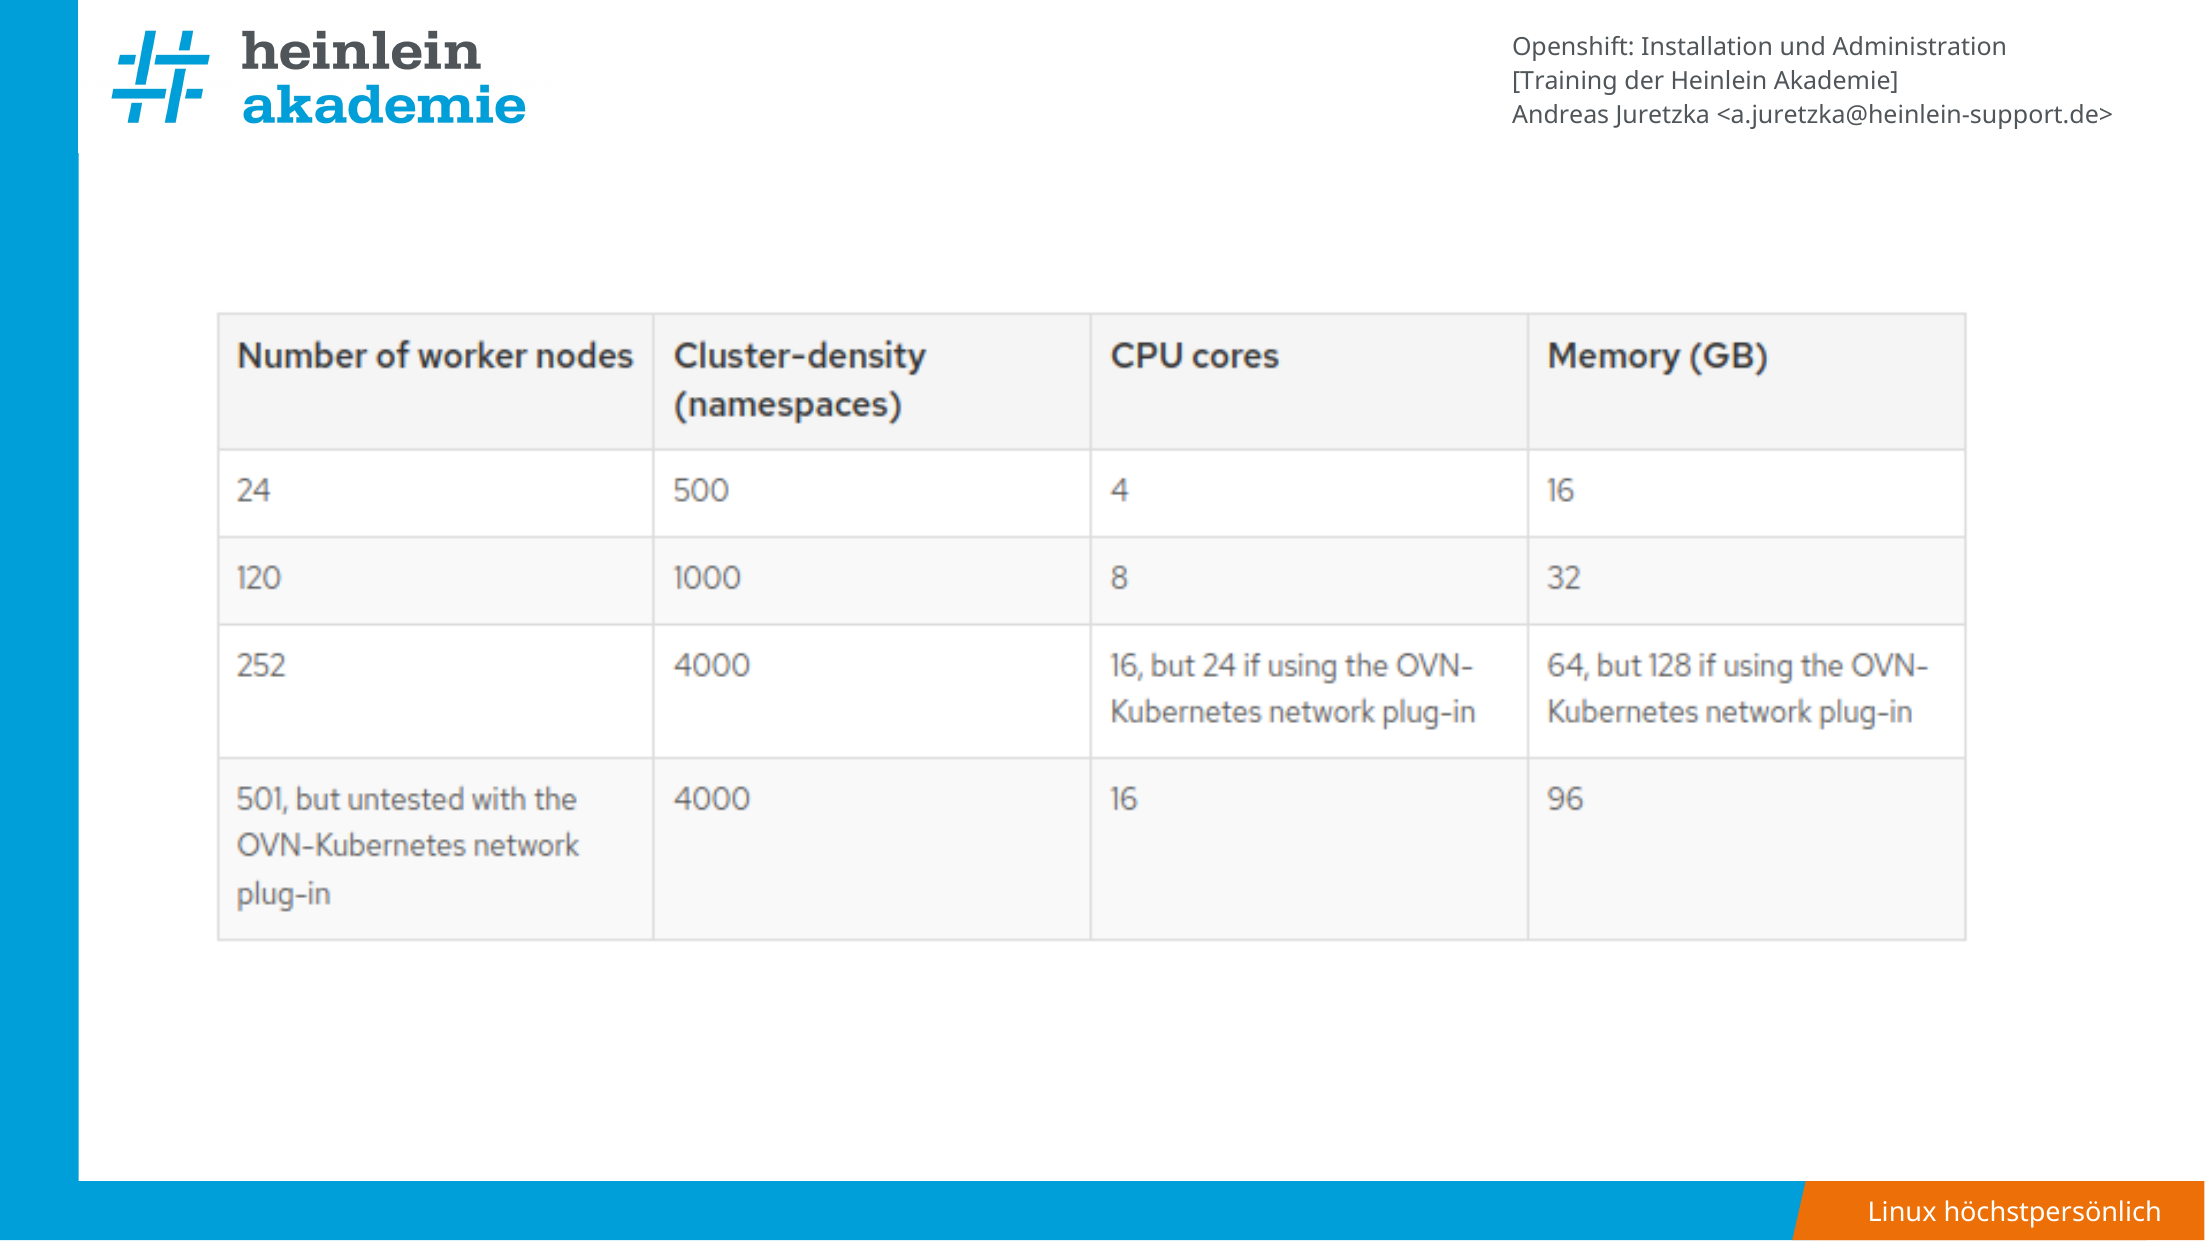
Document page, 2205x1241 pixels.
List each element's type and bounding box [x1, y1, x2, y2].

picture [79, 0, 558, 153]
picture [204, 304, 1988, 967]
